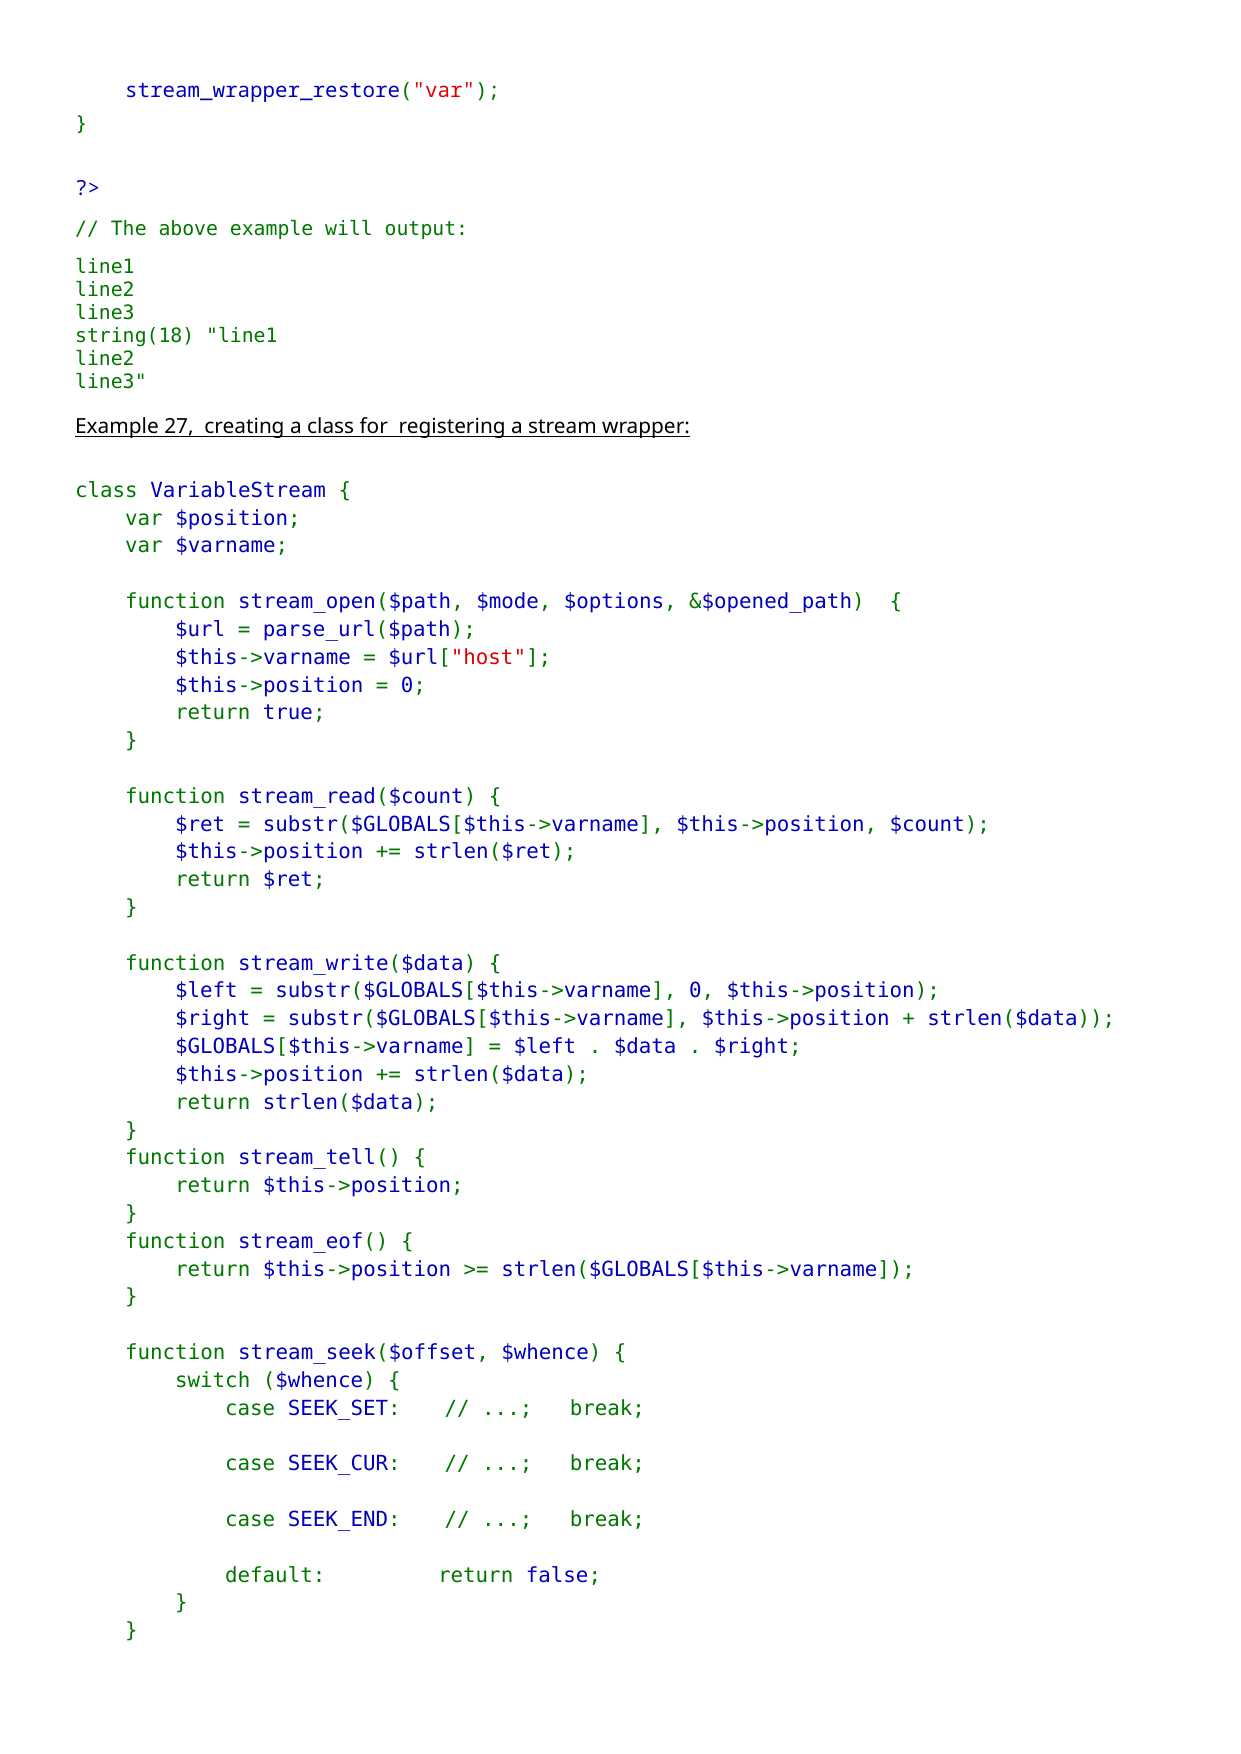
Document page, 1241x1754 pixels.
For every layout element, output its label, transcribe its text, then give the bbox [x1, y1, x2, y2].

subtitle Example 27, creating a class for registering a stream wrapper: [75, 412, 1166, 440]
text line3" [75, 371, 1166, 393]
text line2 [75, 278, 1166, 301]
text line2 [75, 347, 1166, 371]
text line3 [75, 301, 1166, 324]
text // The above example will output: [75, 217, 1166, 240]
text stream_wrapper_restore("var"); } ?> [75, 75, 1166, 201]
text string(18) "line1 [75, 324, 1166, 347]
text class VariableStream { var $position; var $varname; function stream_open($path, $mode, $options, &$opened_path) { $url = parse_url($path); $this->varname = $url["host"]; $this->position = 0; return true; } function stream_read($count) { $ret = substr($GLOBALS[$this->varname], $this->position, $count); $this->position += strlen($ret); return $ret; } function stream_write($data) { $left = substr($GLOBALS[$this->varname], 0, $this->position); $right = substr($GLOBALS[$this->varname], $this->position + strlen($data)); $GLOBALS[$this->varname] = $left . $data . $right; $this->position += strlen($data); return strlen($data); } function stream_tell() { return $this->position; } function stream_eof() { return $this->position >= strlen($GLOBALS[$this->varname]); } function stream_seek($offset, $whence) { switch ($whence) { case SEEK_SET: // ...; break; case SEEK_CUR: // ...; break; case SEEK_END: // ...; break; default: return false; } } [75, 450, 1166, 1670]
text line1 [75, 255, 1166, 278]
